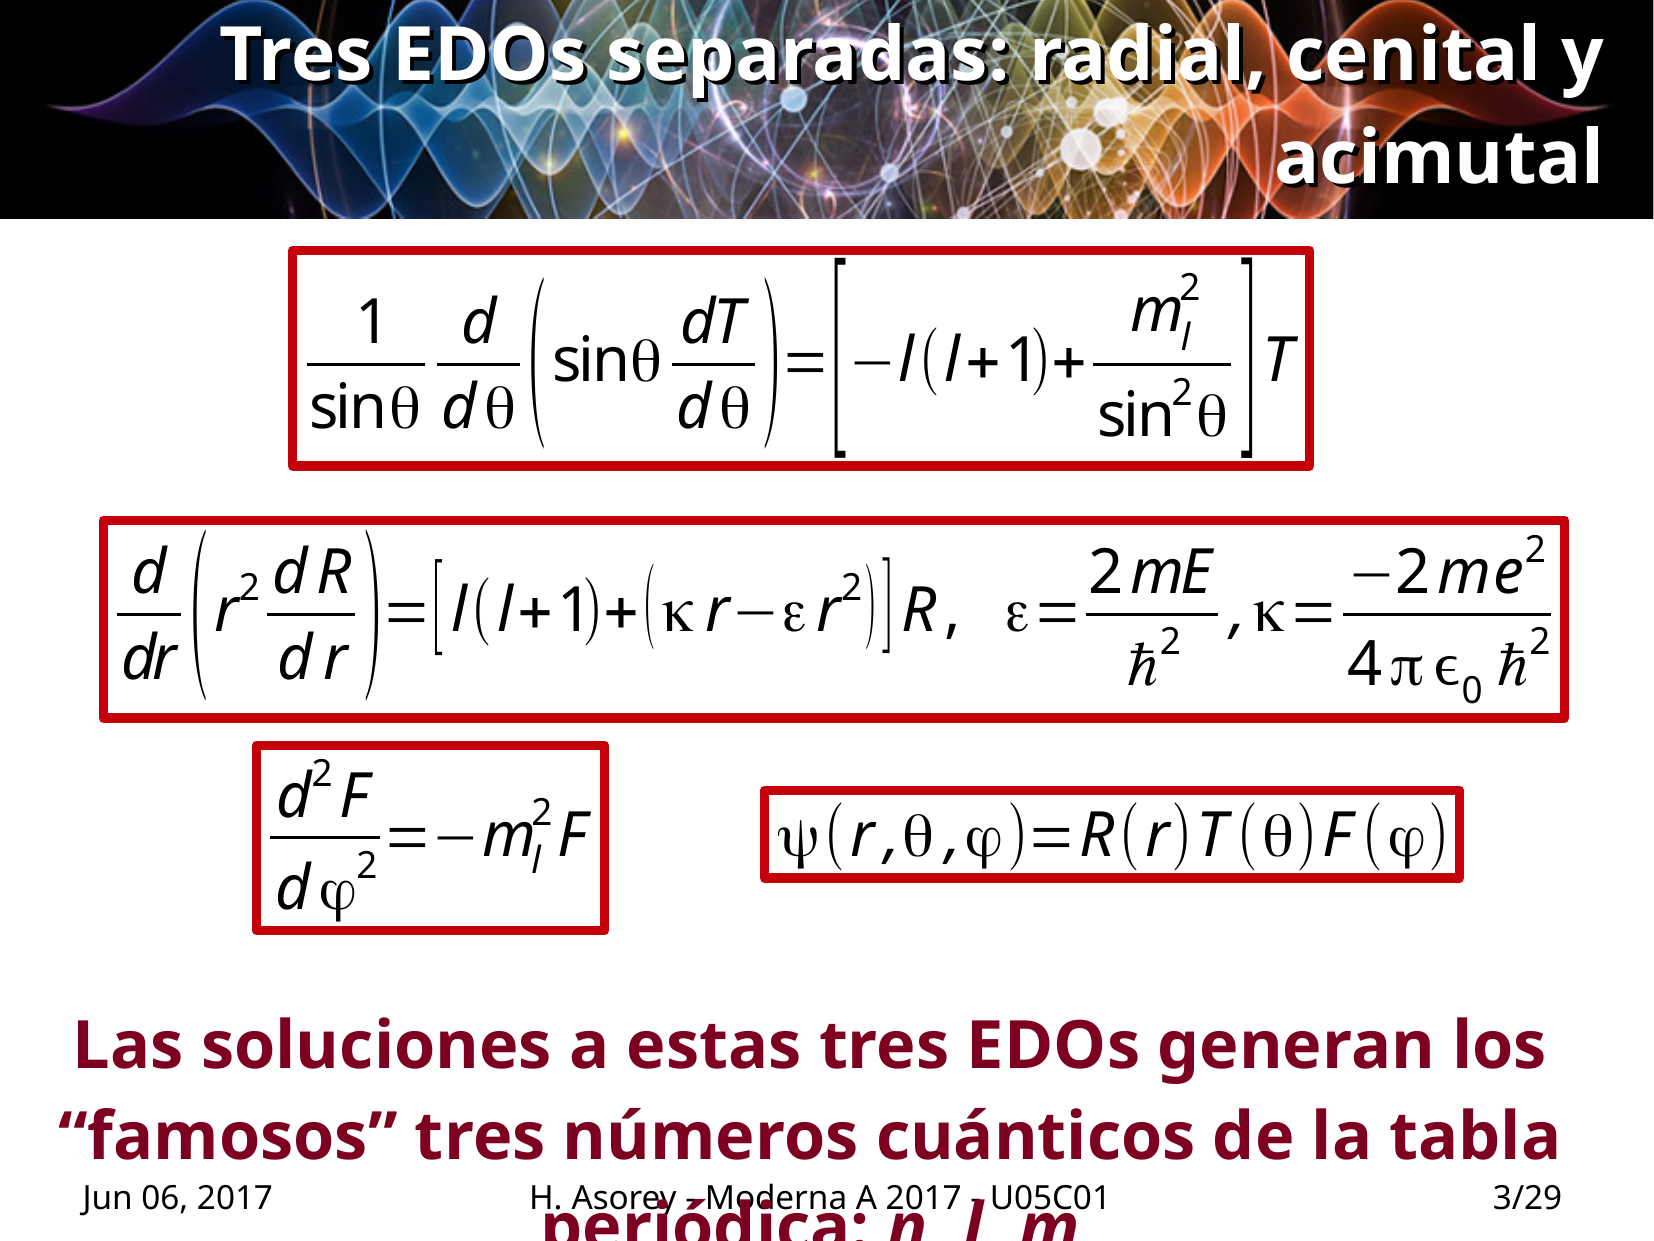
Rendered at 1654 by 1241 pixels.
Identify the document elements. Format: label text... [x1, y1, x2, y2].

chart [297, 255, 1306, 462]
text_box Las soluciones a estas tres EDOs generan los “famosos” tres números cuánticos de la tabla periódica: n, l, m [0, 990, 1621, 1168]
chart [108, 525, 1561, 714]
title Tres EDOs separadas: radial, cenital y acimutal [45, 15, 1606, 191]
picture [0, 0, 1654, 219]
chart [769, 795, 1456, 874]
chart [261, 750, 601, 926]
